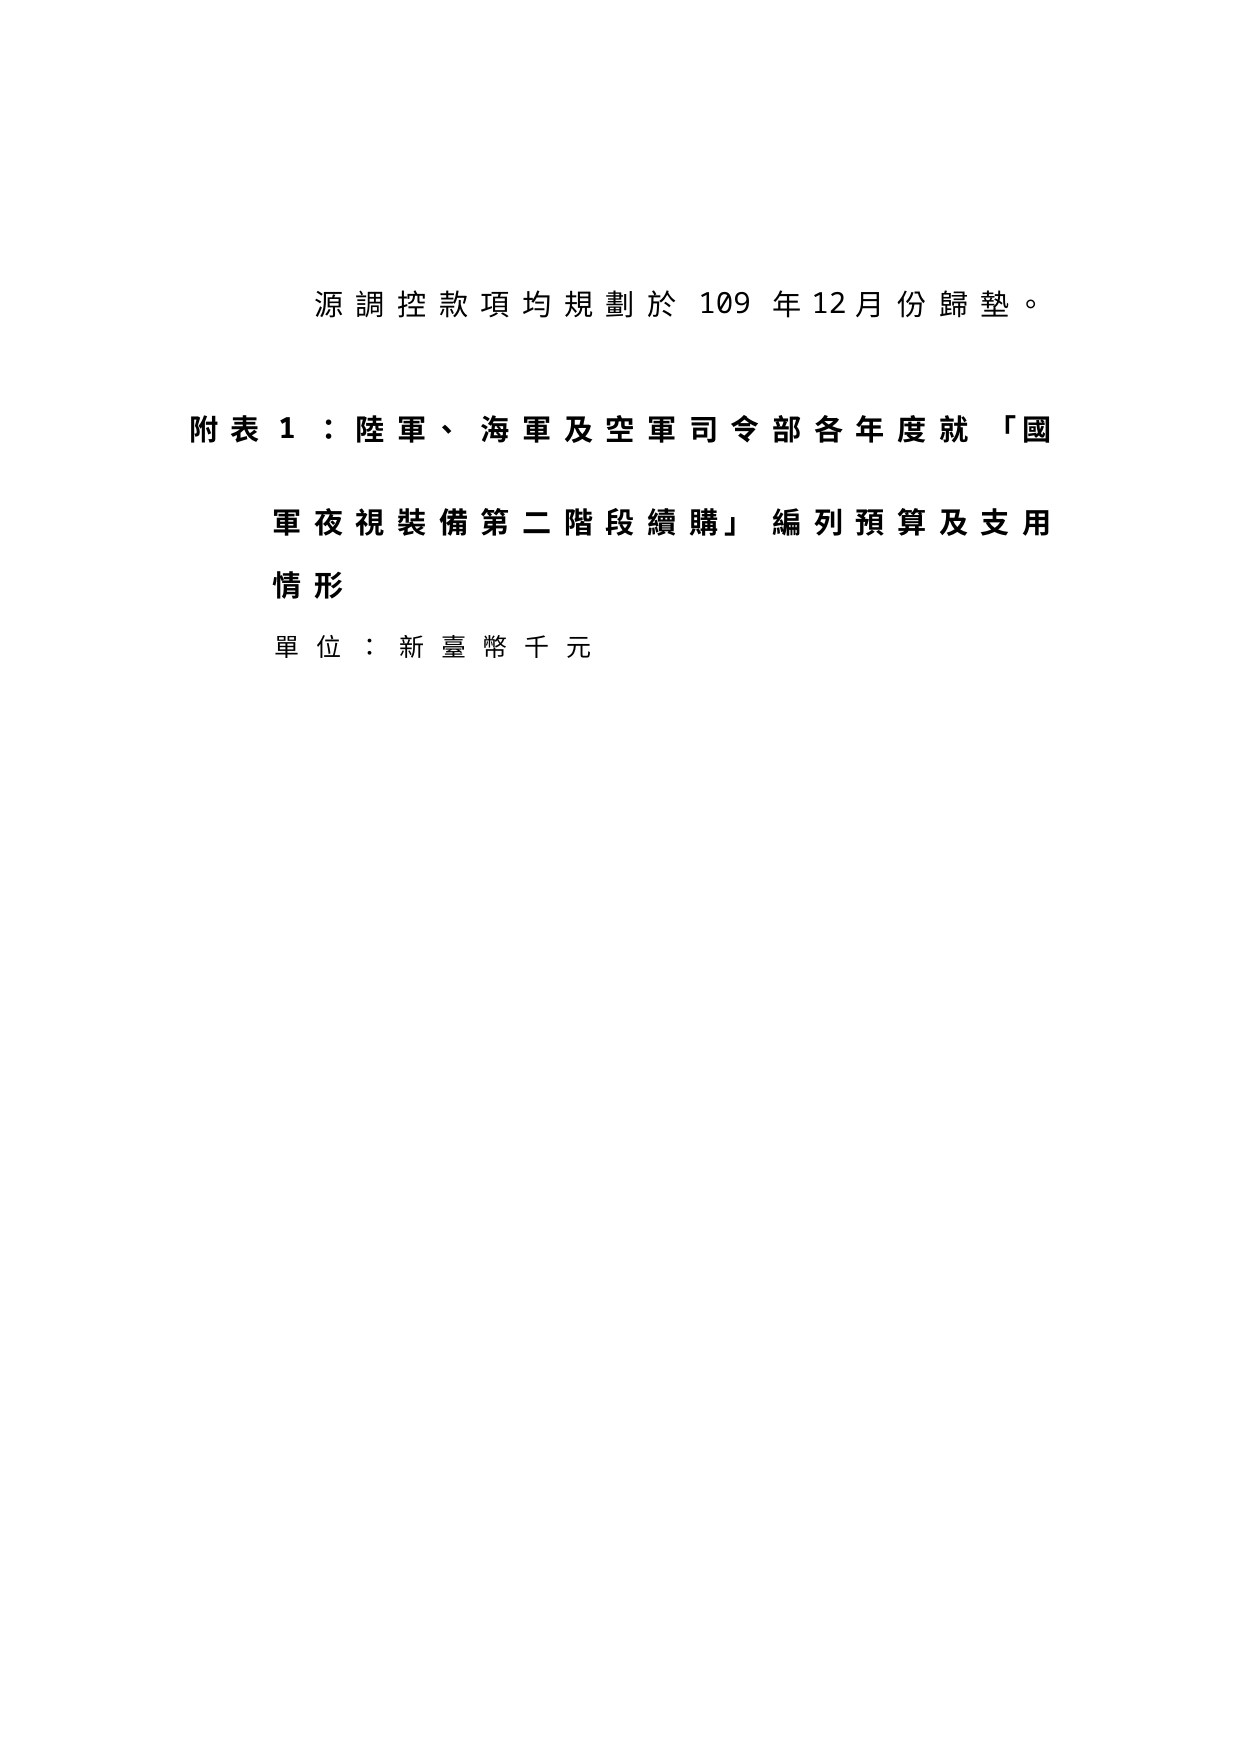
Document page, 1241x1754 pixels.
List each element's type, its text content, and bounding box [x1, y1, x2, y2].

text 附表1：陸軍、海軍及空軍司令部各年度就「國軍夜視裝備第二階段續購」編列預算及支用情形 單位：新臺幣千元 [138, 354, 1087, 667]
text 源調控款項均規劃於109年12月份歸墊。 [271, 229, 1058, 354]
